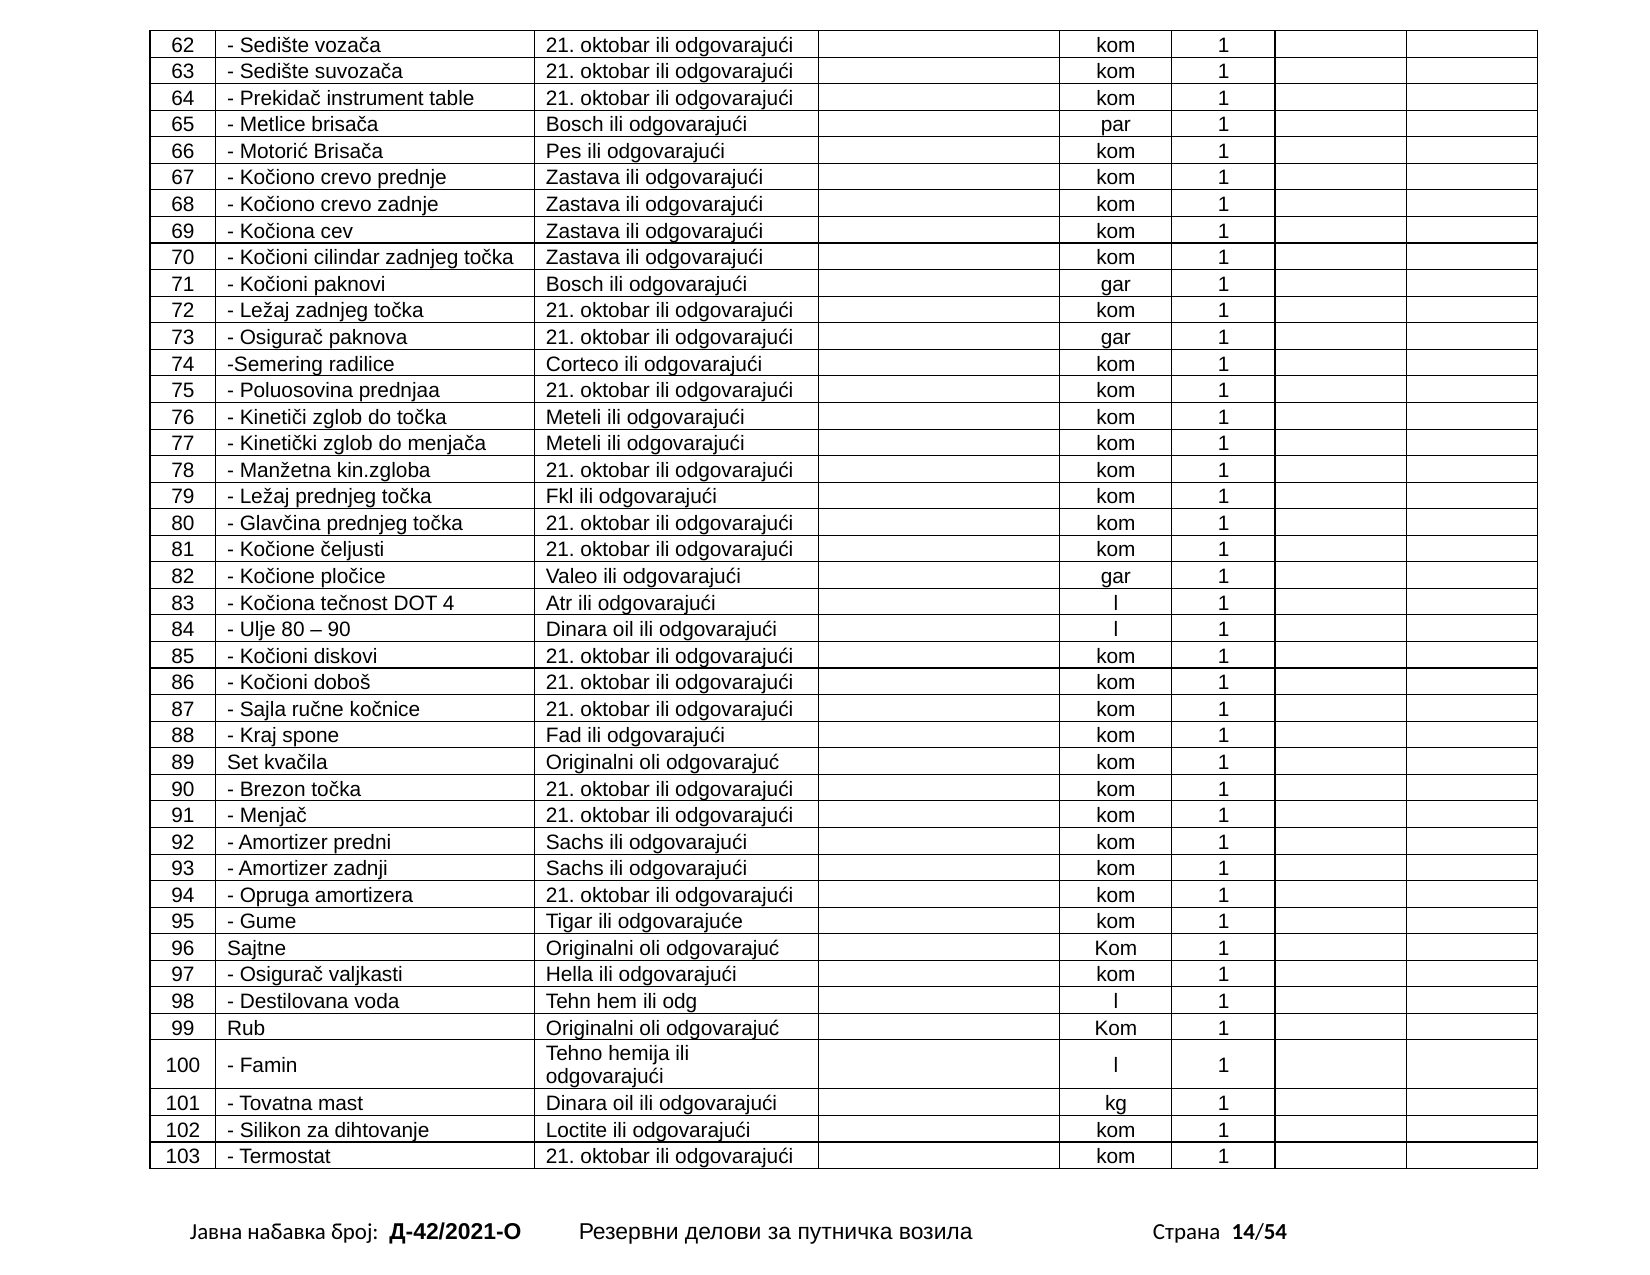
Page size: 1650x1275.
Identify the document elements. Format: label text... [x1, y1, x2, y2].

table_cell 21. oktobar ili odgovarajući [535, 323, 818, 349]
table_cell - Ležaj prednjeg točka [216, 483, 534, 508]
table_cell - Famin [216, 1040, 534, 1088]
table_cell - Menjač [216, 801, 534, 827]
table_cell [819, 456, 1059, 482]
table_cell Meteli ili odgovarajući [535, 430, 818, 455]
table_cell Loctite ili odgovarajući [535, 1116, 818, 1141]
table_cell - Kinetiči zglob do točka [216, 403, 534, 428]
table_cell Sachs ili odgovarajući [535, 828, 818, 853]
table_cell 98 [151, 987, 215, 1013]
table_cell - Manžetna kin.zgloba [216, 456, 534, 482]
table_cell 1 [1172, 1116, 1274, 1141]
table_cell [1276, 376, 1406, 402]
table_cell 1 [1172, 748, 1274, 774]
table_cell Hella ili odgovarajući [535, 961, 818, 986]
table_cell 74 [151, 350, 215, 375]
table_cell - Brezon točka [216, 775, 534, 800]
table_cell Bosch ili odgovarajući [535, 111, 818, 136]
table_cell - Kočione čeljusti [216, 536, 534, 561]
table_cell 95 [151, 908, 215, 933]
table_cell 21. oktobar ili odgovarajući [535, 775, 818, 800]
table_cell [819, 483, 1059, 508]
table_cell [1276, 190, 1406, 216]
table_cell 87 [151, 695, 215, 721]
table_cell [1276, 483, 1406, 508]
table_cell kom [1060, 430, 1171, 455]
table_cell [819, 801, 1059, 827]
table_cell Fkl ili odgovarajući [535, 483, 818, 508]
table_cell 1 [1172, 1089, 1274, 1115]
table_cell kom [1060, 31, 1171, 57]
table_cell - Amortizer predni [216, 828, 534, 853]
table_cell [819, 722, 1059, 747]
table_cell [1276, 801, 1406, 827]
table_cell 86 [151, 669, 215, 694]
table_cell [819, 297, 1059, 322]
table_cell Set kvačila [216, 748, 534, 774]
table_cell 1 [1172, 323, 1274, 349]
table_cell kom [1060, 695, 1171, 721]
table_cell [819, 1143, 1059, 1168]
table_cell gar [1060, 323, 1171, 349]
table_cell [819, 376, 1059, 402]
table_cell 1 [1172, 84, 1274, 110]
table_cell 1 [1172, 350, 1274, 375]
table_cell - Kočioni diskovi [216, 642, 534, 667]
table_cell Valeo ili odgovarajući [535, 562, 818, 588]
table_cell - Kočioni paknovi [216, 270, 534, 296]
table_cell - Ležaj zadnjeg točka [216, 297, 534, 322]
table_cell Originalni oli odgovarajuć [535, 934, 818, 960]
table_cell 1 [1172, 270, 1274, 296]
table_cell 67 [151, 164, 215, 189]
table_cell [1407, 430, 1537, 455]
table_cell - Sedište suvozača [216, 58, 534, 83]
table_cell - Kočiona tečnost DOT 4 [216, 589, 534, 614]
table_cell [819, 403, 1059, 428]
table_cell 101 [151, 1089, 215, 1115]
table_cell Zastava ili odgovarajući [535, 217, 818, 242]
table_cell [1407, 562, 1537, 588]
table_cell 1 [1172, 456, 1274, 482]
table_cell 21. oktobar ili odgovarajući [535, 695, 818, 721]
table_cell [1407, 828, 1537, 853]
table_cell [1276, 695, 1406, 721]
table_cell [1276, 1116, 1406, 1141]
table_cell [819, 536, 1059, 561]
table_cell [1407, 695, 1537, 721]
table_cell 1 [1172, 961, 1274, 986]
table_cell 21. oktobar ili odgovarajući [535, 58, 818, 83]
table_cell [1276, 270, 1406, 296]
table_cell -Semering radilice [216, 350, 534, 375]
table_cell 21. oktobar ili odgovarajući [535, 297, 818, 322]
table_cell [819, 589, 1059, 614]
table_cell 1 [1172, 536, 1274, 561]
table_cell Zastava ili odgovarajući [535, 244, 818, 269]
table_cell [1276, 456, 1406, 482]
table_cell 21. oktobar ili odgovarajući [535, 642, 818, 667]
table_cell [1407, 669, 1537, 694]
table_cell kom [1060, 244, 1171, 269]
table_cell 1 [1172, 509, 1274, 535]
table_cell Bosch ili odgovarajući [535, 270, 818, 296]
table_cell Kom [1060, 1014, 1171, 1039]
table_cell Sajtne [216, 934, 534, 960]
table_cell 66 [151, 137, 215, 163]
table_cell - Kočiono crevo prednje [216, 164, 534, 189]
table_cell l [1060, 589, 1171, 614]
table_cell [1276, 855, 1406, 880]
table_cell 1 [1172, 1143, 1274, 1168]
table_cell [1407, 111, 1537, 136]
table_cell [1276, 111, 1406, 136]
table_cell 88 [151, 722, 215, 747]
table_cell [819, 855, 1059, 880]
table_cell [1276, 775, 1406, 800]
table_cell [1407, 403, 1537, 428]
table_cell - Kraj spone [216, 722, 534, 747]
table_cell 100 [151, 1040, 215, 1088]
table_cell [819, 642, 1059, 667]
table_cell kom [1060, 801, 1171, 827]
table_cell 103 [151, 1143, 215, 1168]
table_cell kg [1060, 1089, 1171, 1115]
table_cell - Kočione pločice [216, 562, 534, 588]
table_cell kom [1060, 748, 1171, 774]
table_cell - Silikon za dihtovanje [216, 1116, 534, 1141]
table_cell [819, 695, 1059, 721]
table_cell 1 [1172, 908, 1274, 933]
table_cell 102 [151, 1116, 215, 1141]
table_cell kom [1060, 669, 1171, 694]
table_cell 21. oktobar ili odgovarajući [535, 881, 818, 907]
table_cell [1276, 430, 1406, 455]
table_cell - Kinetički zglob do menjača [216, 430, 534, 455]
table_cell 93 [151, 855, 215, 880]
table_cell - Motorić Brisača [216, 137, 534, 163]
table_cell 80 [151, 509, 215, 535]
table_cell [819, 31, 1059, 57]
table_cell [1276, 1143, 1406, 1168]
table_cell [819, 908, 1059, 933]
table_cell [1276, 323, 1406, 349]
table_cell [819, 748, 1059, 774]
table_cell 1 [1172, 403, 1274, 428]
table_cell [1276, 615, 1406, 641]
table_cell [819, 84, 1059, 110]
table_cell [819, 828, 1059, 853]
table_cell [819, 562, 1059, 588]
table_cell 73 [151, 323, 215, 349]
table_cell [1276, 589, 1406, 614]
table_cell 1 [1172, 828, 1274, 853]
table_cell 21. oktobar ili odgovarajući [535, 536, 818, 561]
table_cell [819, 111, 1059, 136]
table_cell kom [1060, 722, 1171, 747]
table_cell [1407, 190, 1537, 216]
table_cell [1407, 217, 1537, 242]
table_cell [1407, 1089, 1537, 1115]
table_cell [1407, 801, 1537, 827]
table_cell 1 [1172, 589, 1274, 614]
table_cell 1 [1172, 987, 1274, 1013]
table_cell [1276, 987, 1406, 1013]
table_cell [1407, 350, 1537, 375]
table_cell [819, 1014, 1059, 1039]
table_cell kom [1060, 1143, 1171, 1168]
table_cell [819, 244, 1059, 269]
table_cell 81 [151, 536, 215, 561]
table_cell Pes ili odgovarajući [535, 137, 818, 163]
table_cell Kom [1060, 934, 1171, 960]
table_cell 21. oktobar ili odgovarajući [535, 1143, 818, 1168]
table_cell [1407, 456, 1537, 482]
table_cell 21. oktobar ili odgovarajući [535, 456, 818, 482]
table_cell par [1060, 111, 1171, 136]
table_cell 1 [1172, 775, 1274, 800]
table_cell kom [1060, 855, 1171, 880]
table_cell 72 [151, 297, 215, 322]
table_cell 92 [151, 828, 215, 853]
table_cell 70 [151, 244, 215, 269]
table_cell - Poluosovina prednjaa [216, 376, 534, 402]
table_cell 89 [151, 748, 215, 774]
table_cell [1407, 722, 1537, 747]
table_cell 65 [151, 111, 215, 136]
table_cell [1276, 536, 1406, 561]
table_cell 1 [1172, 164, 1274, 189]
table_cell Atr ili odgovarajući [535, 589, 818, 614]
table_cell Corteco ili odgovarajući [535, 350, 818, 375]
table_cell 63 [151, 58, 215, 83]
table_cell [1407, 855, 1537, 880]
table_cell 1 [1172, 430, 1274, 455]
table_cell [1276, 1040, 1406, 1088]
table_cell [1407, 987, 1537, 1013]
table_cell [1276, 562, 1406, 588]
table_cell Originalni oli odgovarajuć [535, 1014, 818, 1039]
table_cell kom [1060, 217, 1171, 242]
table_cell Tehno hemija ili odgovarajući [535, 1040, 818, 1088]
table_cell [1407, 881, 1537, 907]
table_cell kom [1060, 775, 1171, 800]
table_cell kom [1060, 58, 1171, 83]
table_cell 94 [151, 881, 215, 907]
table_cell [1276, 31, 1406, 57]
table_cell kom [1060, 84, 1171, 110]
table_cell [1276, 58, 1406, 83]
table_cell 1 [1172, 801, 1274, 827]
table_cell [1276, 669, 1406, 694]
table_cell [1276, 350, 1406, 375]
table_cell [1407, 1040, 1537, 1088]
table_cell - Osigurač paknova [216, 323, 534, 349]
table_cell [1407, 775, 1537, 800]
table_cell [1276, 244, 1406, 269]
table_cell kom [1060, 297, 1171, 322]
table_cell [1407, 270, 1537, 296]
table_cell [1407, 536, 1537, 561]
table_cell - Kočiona cev [216, 217, 534, 242]
table_cell [1276, 1089, 1406, 1115]
table_cell kom [1060, 350, 1171, 375]
table_cell [1407, 642, 1537, 667]
table_cell 79 [151, 483, 215, 508]
table_cell [1407, 934, 1537, 960]
table_cell 1 [1172, 562, 1274, 588]
table_cell 97 [151, 961, 215, 986]
table_cell [819, 190, 1059, 216]
table_cell [819, 669, 1059, 694]
table_cell 99 [151, 1014, 215, 1039]
table_cell 21. oktobar ili odgovarajući [535, 509, 818, 535]
table_cell [819, 58, 1059, 83]
table_cell kom [1060, 828, 1171, 853]
table_cell kom [1060, 137, 1171, 163]
table_cell 1 [1172, 297, 1274, 322]
table_cell 21. oktobar ili odgovarajući [535, 84, 818, 110]
table_cell [819, 881, 1059, 907]
table_cell 21. oktobar ili odgovarajući [535, 31, 818, 57]
table_cell Sachs ili odgovarajući [535, 855, 818, 880]
table_cell [1407, 244, 1537, 269]
table_cell kom [1060, 642, 1171, 667]
table_cell 1 [1172, 190, 1274, 216]
table_cell 1 [1172, 137, 1274, 163]
table_cell 71 [151, 270, 215, 296]
table_cell Dinara oil ili odgovarajući [535, 615, 818, 641]
table_cell - Sedište vozača [216, 31, 534, 57]
table_cell 68 [151, 190, 215, 216]
table_cell 1 [1172, 855, 1274, 880]
table_cell [1276, 934, 1406, 960]
table_cell [819, 615, 1059, 641]
table_cell - Amortizer zadnji [216, 855, 534, 880]
table_cell [819, 1040, 1059, 1088]
table_cell - Tovatna mast [216, 1089, 534, 1115]
table_cell - Prekidač instrument table [216, 84, 534, 110]
table_cell kom [1060, 881, 1171, 907]
table_cell [819, 934, 1059, 960]
table_cell 75 [151, 376, 215, 402]
table_cell 1 [1172, 615, 1274, 641]
table_cell kom [1060, 190, 1171, 216]
table_cell [819, 323, 1059, 349]
table_cell l [1060, 1040, 1171, 1088]
table_cell 1 [1172, 31, 1274, 57]
table_cell [1407, 297, 1537, 322]
table_cell kom [1060, 536, 1171, 561]
table_cell - Destilovana voda [216, 987, 534, 1013]
table_cell [1276, 881, 1406, 907]
table_cell [1407, 748, 1537, 774]
table_cell 96 [151, 934, 215, 960]
table_cell [1407, 1014, 1537, 1039]
table_cell gar [1060, 270, 1171, 296]
table_cell [1407, 323, 1537, 349]
table_cell 78 [151, 456, 215, 482]
table_cell 21. oktobar ili odgovarajući [535, 669, 818, 694]
table_cell - Termostat [216, 1143, 534, 1168]
table_cell [819, 430, 1059, 455]
table_cell kom [1060, 164, 1171, 189]
table_cell [1276, 137, 1406, 163]
table_cell [1276, 642, 1406, 667]
table_cell [1407, 164, 1537, 189]
table_cell [819, 270, 1059, 296]
table_cell kom [1060, 403, 1171, 428]
table_cell [1407, 1143, 1537, 1168]
table_cell [1276, 297, 1406, 322]
table_cell [819, 961, 1059, 986]
table_cell 1 [1172, 111, 1274, 136]
table_cell [1407, 376, 1537, 402]
table_cell [1276, 84, 1406, 110]
table_cell 83 [151, 589, 215, 614]
table_cell kom [1060, 908, 1171, 933]
table_cell [819, 775, 1059, 800]
table_cell - Ulje 80 – 90 [216, 615, 534, 641]
table_cell [1276, 961, 1406, 986]
table_cell [1407, 509, 1537, 535]
table_cell [819, 1116, 1059, 1141]
table_cell Rub [216, 1014, 534, 1039]
table_cell [819, 350, 1059, 375]
table_cell 76 [151, 403, 215, 428]
table_cell 21. oktobar ili odgovarajući [535, 801, 818, 827]
table_cell 84 [151, 615, 215, 641]
table_cell 91 [151, 801, 215, 827]
table_cell - Opruga amortizera [216, 881, 534, 907]
table_cell [819, 217, 1059, 242]
table_cell Zastava ili odgovarajući [535, 190, 818, 216]
table_cell [1407, 615, 1537, 641]
table_cell 1 [1172, 642, 1274, 667]
table_cell Zastava ili odgovarajući [535, 164, 818, 189]
table_cell [1407, 589, 1537, 614]
table_cell [819, 137, 1059, 163]
table_cell - Osigurač valjkasti [216, 961, 534, 986]
table_cell [1407, 908, 1537, 933]
table_cell - Metlice brisača [216, 111, 534, 136]
table_cell [1276, 1014, 1406, 1039]
table_cell l [1060, 987, 1171, 1013]
table_cell 1 [1172, 934, 1274, 960]
table_cell 62 [151, 31, 215, 57]
table_cell [1276, 908, 1406, 933]
table_cell - Kočiono crevo zadnje [216, 190, 534, 216]
table_cell Meteli ili odgovarajući [535, 403, 818, 428]
table_cell [1407, 483, 1537, 508]
table_cell 1 [1172, 244, 1274, 269]
table_cell Originalni oli odgovarajuć [535, 748, 818, 774]
table_cell [1276, 164, 1406, 189]
table_cell kom [1060, 456, 1171, 482]
table_cell gar [1060, 562, 1171, 588]
table_cell [819, 987, 1059, 1013]
table_cell [1407, 1116, 1537, 1141]
table_cell [1407, 137, 1537, 163]
table_cell 1 [1172, 695, 1274, 721]
table_cell - Glavčina prednjeg točka [216, 509, 534, 535]
table_cell Tigar ili odgovarajuće [535, 908, 818, 933]
table_cell 82 [151, 562, 215, 588]
table_cell [819, 1089, 1059, 1115]
table_cell 1 [1172, 881, 1274, 907]
table_cell 1 [1172, 217, 1274, 242]
table_cell 85 [151, 642, 215, 667]
table_cell - Kočioni cilindar zadnjeg točka [216, 244, 534, 269]
table_cell 1 [1172, 58, 1274, 83]
table_cell [1407, 31, 1537, 57]
table_cell kom [1060, 1116, 1171, 1141]
table_cell [1276, 748, 1406, 774]
table_cell [1407, 58, 1537, 83]
table_cell Fad ili odgovarajući [535, 722, 818, 747]
table_cell 1 [1172, 669, 1274, 694]
table_cell kom [1060, 483, 1171, 508]
table_cell 1 [1172, 722, 1274, 747]
table_cell Tehn hem ili odg [535, 987, 818, 1013]
table_cell 21. oktobar ili odgovarajući [535, 376, 818, 402]
table_cell 64 [151, 84, 215, 110]
table_cell [1276, 509, 1406, 535]
table_cell l [1060, 615, 1171, 641]
table_cell 77 [151, 430, 215, 455]
table_cell [819, 164, 1059, 189]
table_cell [819, 509, 1059, 535]
table_cell 1 [1172, 376, 1274, 402]
table_cell kom [1060, 509, 1171, 535]
table_cell 1 [1172, 1040, 1274, 1088]
table_cell kom [1060, 961, 1171, 986]
table_cell kom [1060, 376, 1171, 402]
table_cell - Kočioni doboš [216, 669, 534, 694]
table_cell [1276, 217, 1406, 242]
table_cell 1 [1172, 483, 1274, 508]
table_cell [1276, 403, 1406, 428]
table_cell [1276, 828, 1406, 853]
table_cell - Gume [216, 908, 534, 933]
table_cell [1407, 84, 1537, 110]
table_cell - Sajla ručne kočnice [216, 695, 534, 721]
table_cell 90 [151, 775, 215, 800]
table_cell Dinara oil ili odgovarajući [535, 1089, 818, 1115]
table_cell [1276, 722, 1406, 747]
table_cell [1407, 961, 1537, 986]
table_cell 69 [151, 217, 215, 242]
table_cell 1 [1172, 1014, 1274, 1039]
